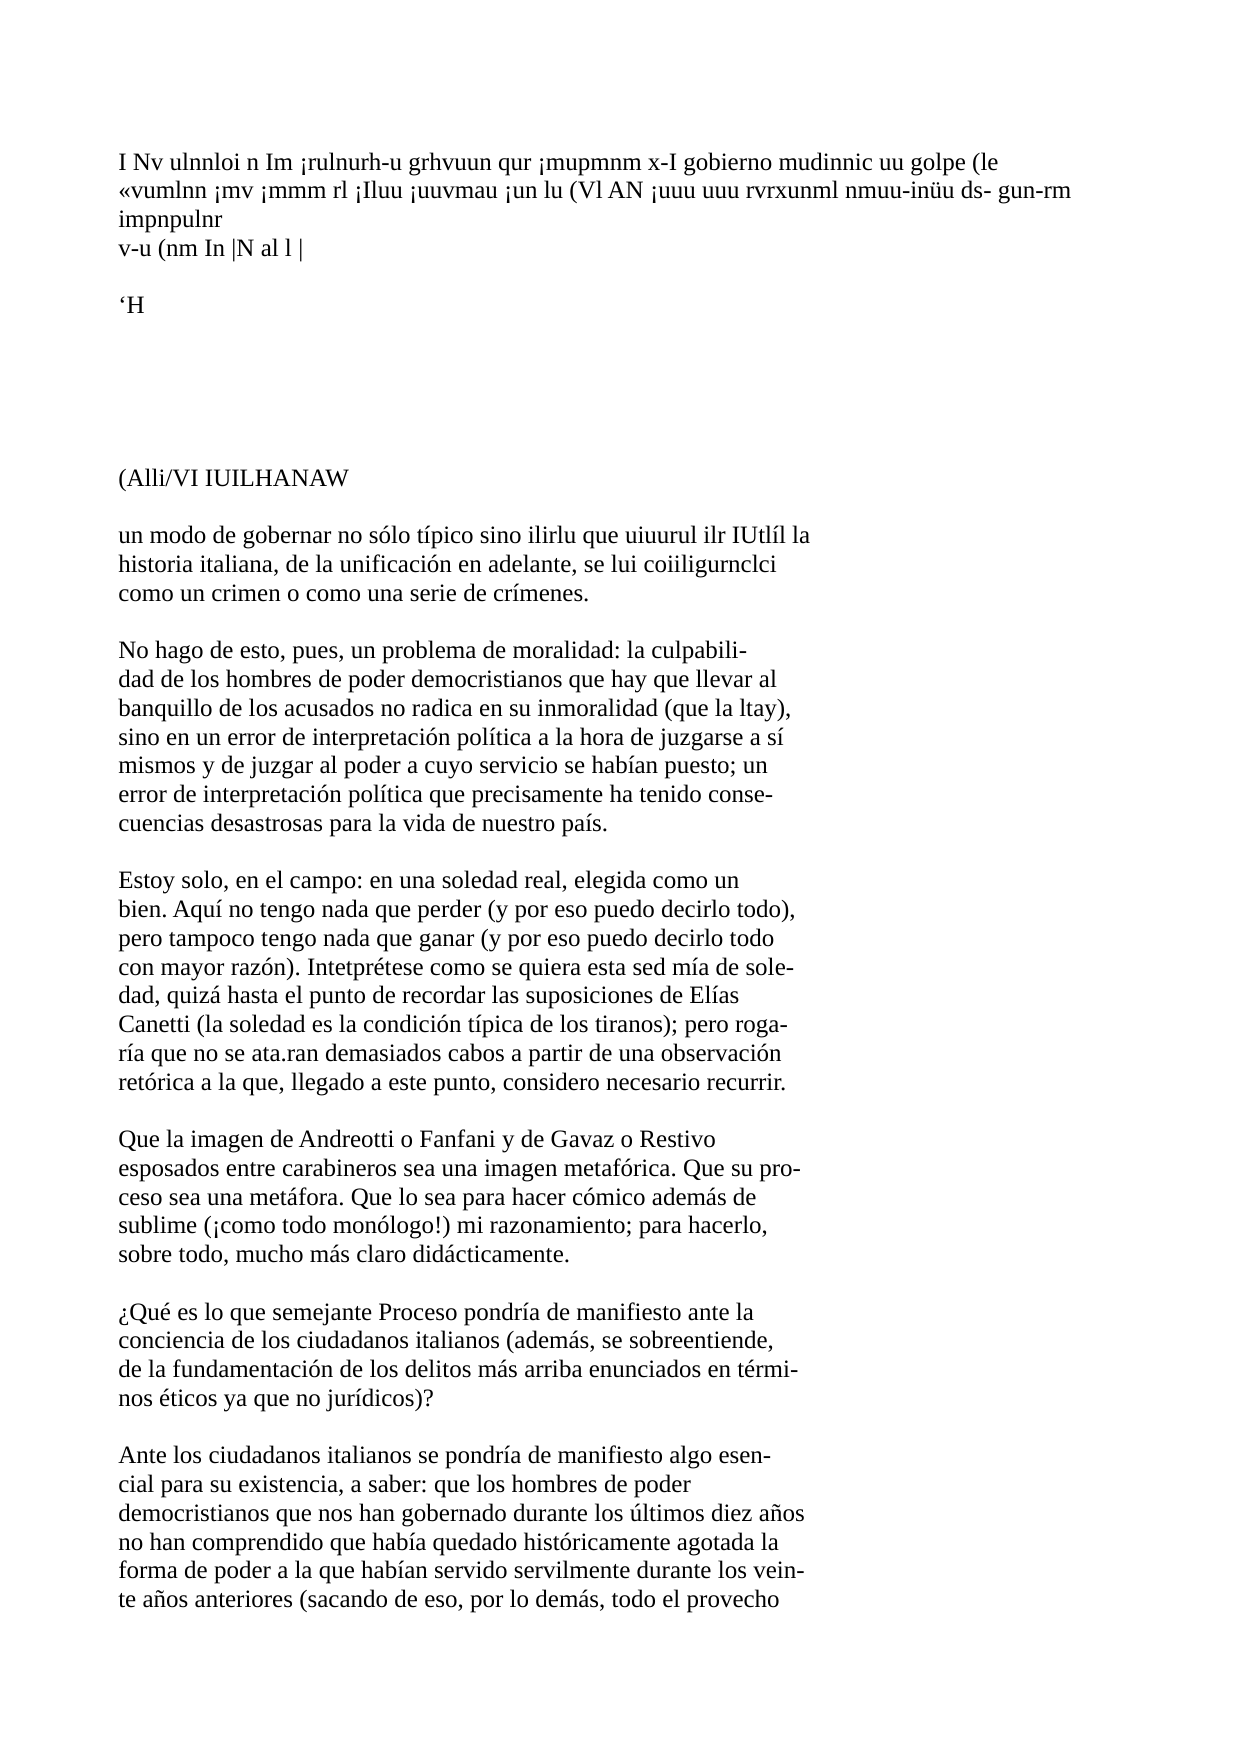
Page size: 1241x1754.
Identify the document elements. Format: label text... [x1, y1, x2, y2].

text I Nv ulnnloi n Im ¡rulnurh-u grhvuun qur ¡mupmnm x-I gobierno mudinnic uu golpe (le [118, 147, 1122, 176]
text cial para su existencia, a saber: que los hombres de poder [118, 1469, 1122, 1498]
text error de interpretación política que precisamente ha tenido conse- [118, 779, 1122, 808]
text conciencia de los ciudadanos italianos (además, se sobreentiende, [118, 1326, 1122, 1354]
text v-u (nm In |N al l | [118, 233, 1122, 262]
text Canetti (la soledad es la condición típica de los tiranos); pero roga- [118, 1009, 1122, 1038]
text ‘H [118, 291, 1122, 319]
text te años anteriores (sacando de eso, por lo demás, todo el provecho [118, 1584, 1122, 1613]
text pero tampoco tengo nada que ganar (y por eso puedo decirlo todo [118, 923, 1122, 952]
text Que la imagen de Andreotti o Fanfani y de Gavaz o Restivo [118, 1124, 1122, 1153]
text ¿Qué es lo que semejante Proceso pondría de manifiesto ante la [118, 1297, 1122, 1326]
text sino en un error de interpretación política a la hora de juzgarse a sí [118, 722, 1122, 751]
text cuencias desastrosas para la vida de nuestro país. [118, 808, 1122, 837]
text «vumlnn ¡mv ¡mmm rl ¡Iluu ¡uuvmau ¡un lu (Vl AN ¡uuu uuu rvrxunml nmuu-inüu ds- gun-rm impnpulnr [118, 176, 1122, 233]
text Estoy solo, en el campo: en una soledad real, elegida como un [118, 866, 1122, 894]
text ría que no se ata.ran demasiados cabos a partir de una observación [118, 1038, 1122, 1067]
text no han comprendido que había quedado históricamente agotada la [118, 1527, 1122, 1556]
text Ante los ciudadanos italianos se pondría de manifiesto algo esen- [118, 1441, 1122, 1469]
text democristianos que nos han gobernado durante los últimos diez años [118, 1498, 1122, 1527]
text banquillo de los acusados no radica en su inmoralidad (que la ltay), [118, 693, 1122, 722]
text de la fundamentación de los delitos más arriba enunciados en térmi- [118, 1354, 1122, 1383]
text sublime (¡como todo monólogo!) mi razonamiento; para hacerlo, [118, 1211, 1122, 1239]
text ceso sea una metáfora. Que lo sea para hacer cómico además de [118, 1182, 1122, 1211]
text un modo de gobernar no sólo típico sino ilirlu que uiuurul ilr IUtlíl la [118, 521, 1122, 549]
text forma de poder a la que habían servido servilmente durante los vein- [118, 1556, 1122, 1584]
text No hago de esto, pues, un problema de moralidad: la culpabili- [118, 636, 1122, 664]
text sobre todo, mucho más claro didácticamente. [118, 1239, 1122, 1268]
text dad, quizá hasta el punto de recordar las suposiciones de Elías [118, 981, 1122, 1009]
text bien. Aquí no tengo nada que perder (y por eso puedo decirlo todo), [118, 894, 1122, 923]
text retórica a la que, llegado a este punto, considero necesario recurrir. [118, 1067, 1122, 1096]
text con mayor razón). Intetprétese como se quiera esta sed mía de sole- [118, 952, 1122, 981]
text como un crimen o como una serie de crímenes. [118, 578, 1122, 607]
text (Alli/VI IUILHANAW [118, 463, 1122, 492]
text nos éticos ya que no jurídicos)? [118, 1383, 1122, 1412]
text historia italiana, de la unificación en adelante, se lui coiiligurnclci [118, 549, 1122, 578]
text esposados entre carabineros sea una imagen metafórica. Que su pro- [118, 1153, 1122, 1182]
text dad de los hombres de poder democristianos que hay que llevar al [118, 664, 1122, 693]
text mismos y de juzgar al poder a cuyo servicio se habían puesto; un [118, 751, 1122, 779]
